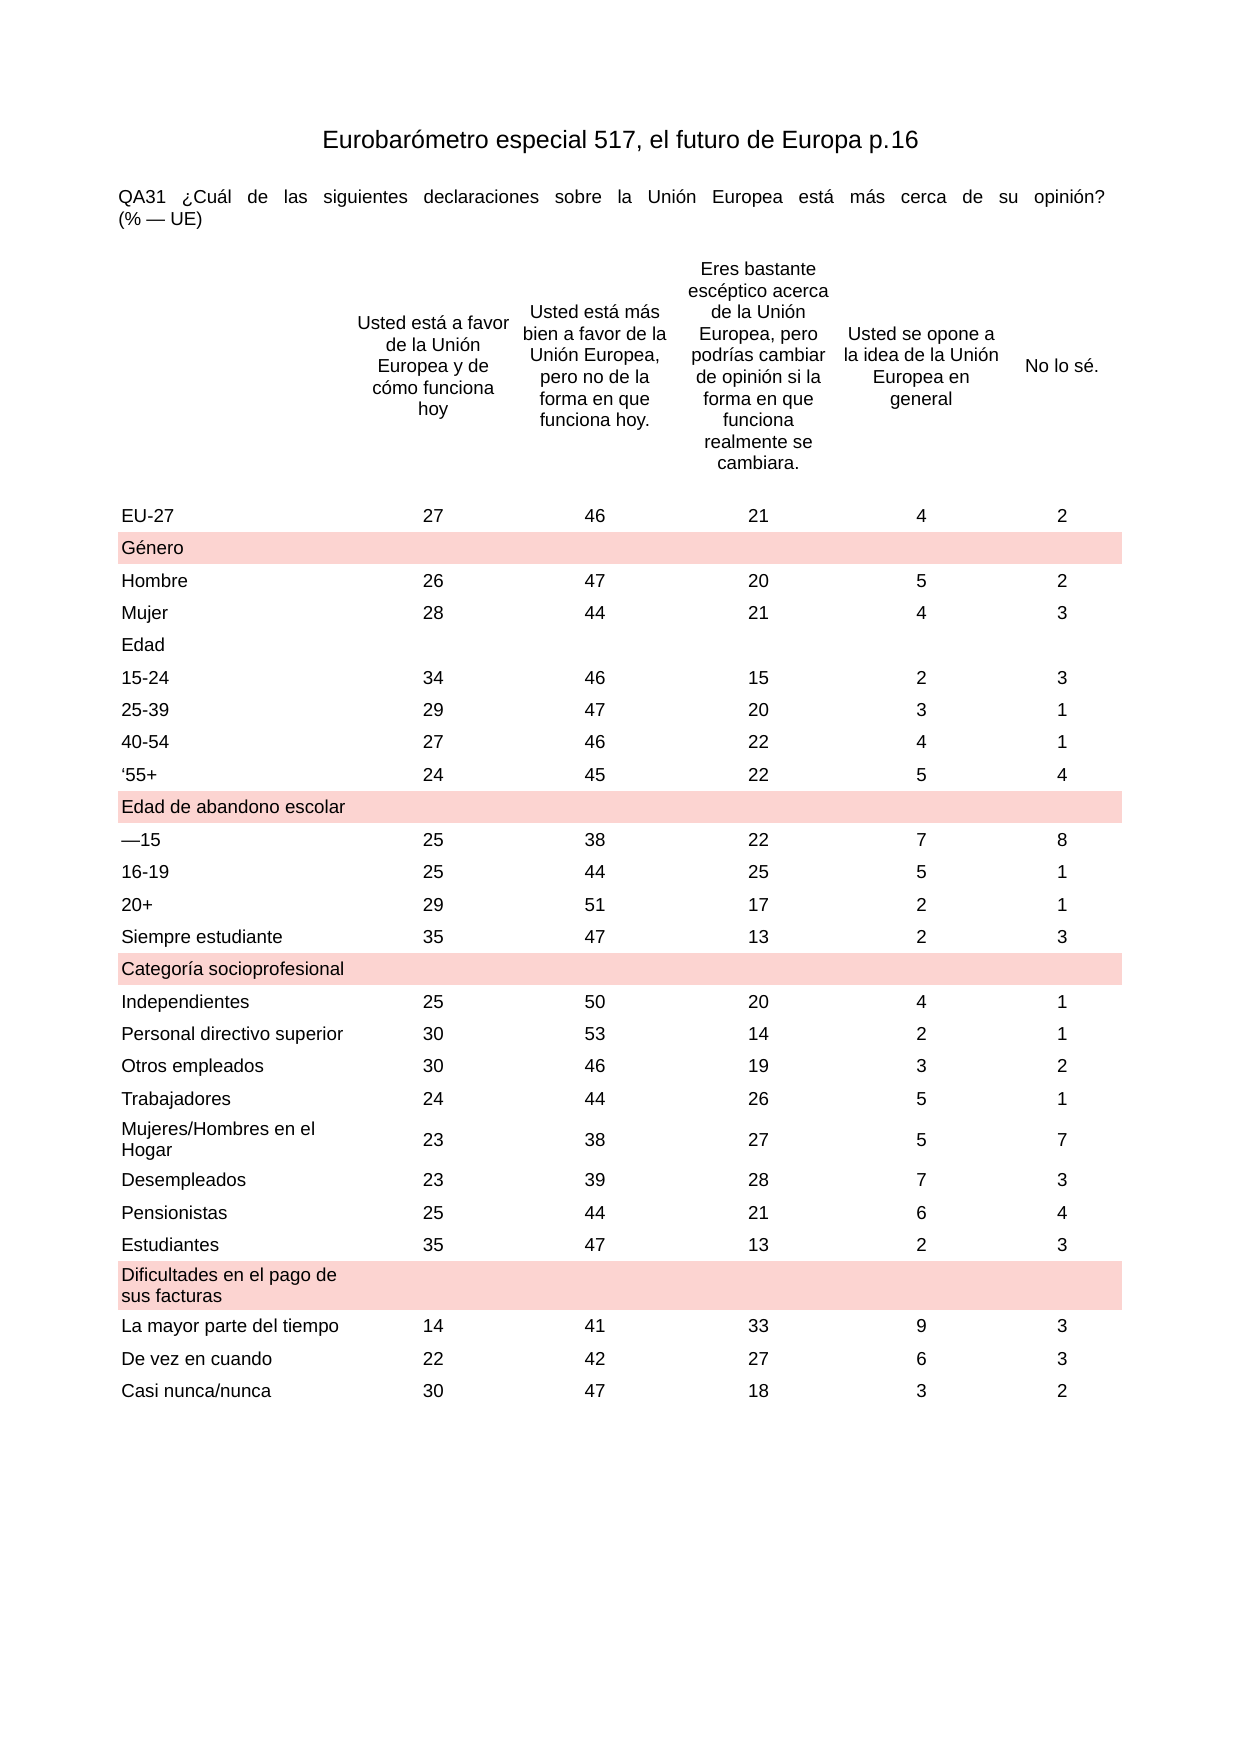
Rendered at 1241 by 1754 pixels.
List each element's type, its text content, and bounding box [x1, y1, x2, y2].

table_cell 1 [1002, 694, 1122, 726]
table_cell Otros empleados [118, 1050, 353, 1082]
table_cell 20+ [118, 888, 353, 920]
table_cell 7 [840, 1164, 1002, 1196]
table_cell 13 [676, 1229, 840, 1261]
table_cell 38 [513, 1115, 676, 1164]
table_cell 2 [840, 1229, 1002, 1261]
table_cell 28 [353, 596, 513, 629]
table_cell 1 [1002, 888, 1122, 920]
table_cell 23 [353, 1164, 513, 1196]
table_cell 5 [840, 564, 1002, 596]
table_cell [353, 953, 513, 985]
table_cell [840, 791, 1002, 823]
table_cell [513, 791, 676, 823]
table_cell Desempleados [118, 1164, 353, 1196]
table_cell 2 [840, 888, 1002, 920]
table_cell 4 [1002, 758, 1122, 791]
table_cell 9 [840, 1310, 1002, 1342]
table_cell [840, 532, 1002, 564]
table_cell 2 [1002, 1375, 1122, 1407]
table_cell 47 [513, 694, 676, 726]
table_cell [676, 532, 840, 564]
table_header No lo sé. [1002, 233, 1122, 499]
table_cell Dificultades en el pago de sus facturas [118, 1261, 353, 1310]
table_cell 8 [1002, 823, 1122, 856]
table_cell 21 [676, 596, 840, 629]
table_cell 44 [513, 596, 676, 629]
table_cell 6 [840, 1342, 1002, 1374]
table_cell Mujeres/Hombres en el Hogar [118, 1115, 353, 1164]
table_cell 24 [353, 758, 513, 791]
table_cell 45 [513, 758, 676, 791]
table_cell Estudiantes [118, 1229, 353, 1261]
table_cell 51 [513, 888, 676, 920]
table_cell 4 [840, 499, 1002, 532]
table_cell 34 [353, 661, 513, 693]
table_cell Personal directivo superior [118, 1018, 353, 1050]
table_cell 14 [353, 1310, 513, 1342]
table_cell 3 [840, 694, 1002, 726]
table_cell 4 [840, 596, 1002, 629]
table_cell 3 [1002, 1229, 1122, 1261]
table_cell [353, 629, 513, 661]
table_cell 29 [353, 888, 513, 920]
table_cell 25 [353, 1196, 513, 1228]
table_cell 3 [1002, 1164, 1122, 1196]
table_cell 3 [1002, 920, 1122, 953]
table_cell 20 [676, 564, 840, 596]
table_cell 6 [840, 1196, 1002, 1228]
table_cell 44 [513, 1196, 676, 1228]
table_cell De vez en cuando [118, 1342, 353, 1374]
table_cell 7 [840, 823, 1002, 856]
table_cell 44 [513, 1082, 676, 1115]
table_cell 7 [1002, 1115, 1122, 1164]
table_cell 15-24 [118, 661, 353, 693]
table_cell 16-19 [118, 856, 353, 888]
table_cell 46 [513, 661, 676, 693]
table_cell 50 [513, 985, 676, 1017]
table_cell 3 [840, 1375, 1002, 1407]
table_cell 42 [513, 1342, 676, 1374]
table_cell 46 [513, 726, 676, 758]
table_cell [1002, 1261, 1122, 1310]
table_cell 5 [840, 856, 1002, 888]
table_cell 27 [676, 1115, 840, 1164]
table_cell 25 [353, 856, 513, 888]
table_cell 2 [1002, 564, 1122, 596]
table_cell [353, 1261, 513, 1310]
table_cell Independientes [118, 985, 353, 1017]
table_cell Siempre estudiante [118, 920, 353, 953]
table_header Usted está más bien a favor de la Unión Europea, pero no de la forma en que funciona hoy. [513, 233, 676, 499]
table_cell 18 [676, 1375, 840, 1407]
table_cell 22 [676, 823, 840, 856]
table_cell 25 [353, 823, 513, 856]
table_cell 20 [676, 985, 840, 1017]
table_cell [513, 1261, 676, 1310]
table_cell 47 [513, 1375, 676, 1407]
table_cell 30 [353, 1375, 513, 1407]
table_cell [676, 629, 840, 661]
table_cell [353, 532, 513, 564]
table_cell Mujer [118, 596, 353, 629]
table_cell Edad de abandono escolar [118, 791, 353, 823]
table_cell 4 [840, 985, 1002, 1017]
table_cell [676, 953, 840, 985]
table_cell 3 [1002, 1342, 1122, 1374]
table_cell 35 [353, 1229, 513, 1261]
table_cell EU-27 [118, 499, 353, 532]
table_cell 23 [353, 1115, 513, 1164]
table_cell [1002, 953, 1122, 985]
table_cell [840, 629, 1002, 661]
table_cell 3 [1002, 661, 1122, 693]
table_cell 5 [840, 1082, 1002, 1115]
table_cell 2 [840, 661, 1002, 693]
table_cell 25 [353, 985, 513, 1017]
table_cell [676, 1261, 840, 1310]
table_cell 1 [1002, 726, 1122, 758]
table_cell 3 [840, 1050, 1002, 1082]
table_header Usted está a favor de la Unión Europea y de cómo funciona hoy [353, 233, 513, 499]
table_cell [840, 953, 1002, 985]
table_cell 21 [676, 499, 840, 532]
table_cell 40-54 [118, 726, 353, 758]
table_cell 3 [1002, 1310, 1122, 1342]
table_cell 19 [676, 1050, 840, 1082]
table_cell 33 [676, 1310, 840, 1342]
table_cell [840, 1261, 1002, 1310]
table_cell 26 [353, 564, 513, 596]
table_cell 22 [676, 758, 840, 791]
table_cell 28 [676, 1164, 840, 1196]
table_cell 30 [353, 1050, 513, 1082]
table_cell 27 [676, 1342, 840, 1374]
table_header Eres bastante escéptico acerca de la Unión Europea, pero podrías cambiar de opinión si la forma en que funciona realmente se cambiara. [676, 233, 840, 499]
table_header Usted se opone a la idea de la Unión Europea en general [840, 233, 1002, 499]
table_cell Trabajadores [118, 1082, 353, 1115]
table_cell 1 [1002, 856, 1122, 888]
table_cell 2 [1002, 499, 1122, 532]
table_cell [1002, 791, 1122, 823]
table_cell 29 [353, 694, 513, 726]
table_cell [513, 629, 676, 661]
table_cell 25-39 [118, 694, 353, 726]
table_cell Pensionistas [118, 1196, 353, 1228]
table_cell 15 [676, 661, 840, 693]
table_cell 2 [840, 920, 1002, 953]
table_cell [513, 953, 676, 985]
table_cell 5 [840, 1115, 1002, 1164]
table_cell 41 [513, 1310, 676, 1342]
table_cell 47 [513, 920, 676, 953]
table_cell 21 [676, 1196, 840, 1228]
table_cell 25 [676, 856, 840, 888]
table_cell 5 [840, 758, 1002, 791]
table_cell Categoría socioprofesional [118, 953, 353, 985]
table_cell Edad [118, 629, 353, 661]
table_cell 4 [1002, 1196, 1122, 1228]
table_cell 27 [353, 499, 513, 532]
table_cell [353, 791, 513, 823]
table_cell 17 [676, 888, 840, 920]
table_cell 13 [676, 920, 840, 953]
table_cell 14 [676, 1018, 840, 1050]
table_cell [1002, 629, 1122, 661]
table_cell ‘55+ [118, 758, 353, 791]
table_cell 39 [513, 1164, 676, 1196]
table_cell 2 [840, 1018, 1002, 1050]
table_cell 47 [513, 1229, 676, 1261]
table_cell [513, 532, 676, 564]
table_cell 3 [1002, 596, 1122, 629]
table_cell 26 [676, 1082, 840, 1115]
table_cell —15 [118, 823, 353, 856]
table_cell 20 [676, 694, 840, 726]
text QA31 ¿Cuál de las siguientes declaraciones sobre la Unión Europea está más cerca de su opinión? (% — UE) [118, 186, 1122, 229]
table_cell [1002, 532, 1122, 564]
table_cell 35 [353, 920, 513, 953]
table_cell 44 [513, 856, 676, 888]
table_cell 47 [513, 564, 676, 596]
table_cell 38 [513, 823, 676, 856]
table_cell 24 [353, 1082, 513, 1115]
table_cell Género [118, 532, 353, 564]
table_cell 1 [1002, 1018, 1122, 1050]
table_cell 46 [513, 1050, 676, 1082]
table_cell 1 [1002, 985, 1122, 1017]
table_cell La mayor parte del tiempo [118, 1310, 353, 1342]
table_cell Casi nunca/nunca [118, 1375, 353, 1407]
table_cell 53 [513, 1018, 676, 1050]
table_cell 30 [353, 1018, 513, 1050]
table_cell 22 [353, 1342, 513, 1374]
table_cell 4 [840, 726, 1002, 758]
table_header [118, 233, 353, 499]
table_cell [676, 791, 840, 823]
table_cell 1 [1002, 1082, 1122, 1115]
table_cell 46 [513, 499, 676, 532]
table_cell 27 [353, 726, 513, 758]
table_cell 22 [676, 726, 840, 758]
table_cell 2 [1002, 1050, 1122, 1082]
table_cell Hombre [118, 564, 353, 596]
